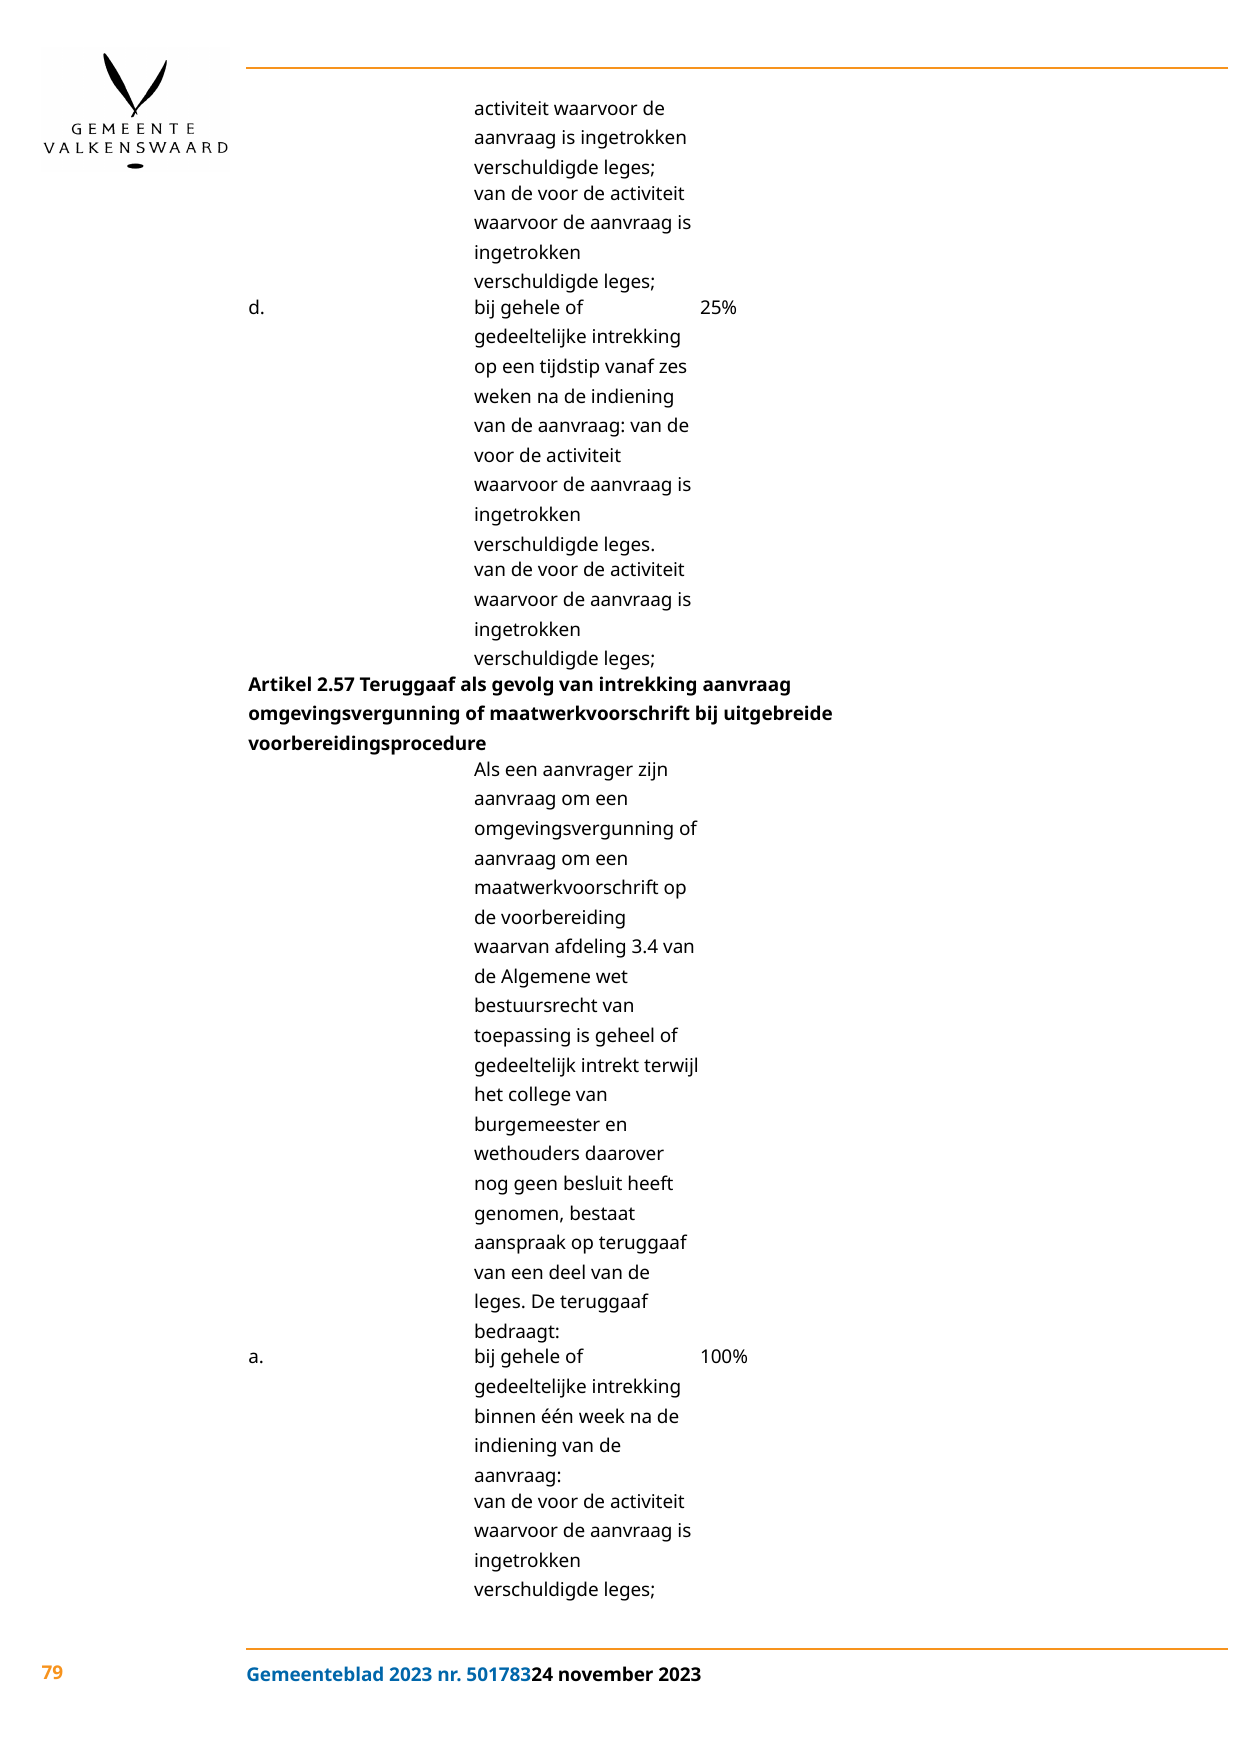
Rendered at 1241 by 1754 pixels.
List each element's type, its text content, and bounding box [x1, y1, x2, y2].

table_cell [700, 1488, 926, 1602]
table_cell [926, 671, 1152, 756]
table_cell [926, 1488, 1152, 1602]
table_cell 100% [700, 1344, 926, 1488]
table_cell a. [248, 1344, 474, 1488]
table_cell van de voor de activiteit waarvoor de aanvraag is ingetrokken verschuldigde leges; [474, 180, 700, 294]
table_cell 25% [700, 294, 926, 557]
table_cell [926, 180, 1152, 294]
table_cell [248, 756, 474, 1344]
table_cell [926, 756, 1152, 1344]
table_cell van de voor de activiteit waarvoor de aanvraag is ingetrokken verschuldigde leges; [474, 1488, 700, 1602]
table_cell bij gehele of gedeeltelijke intrekking op een tijdstip vanaf zes weken na de indiening van de aanvraag: van de voor de activiteit waarvoor de aanvraag is ingetrokken verschuldigde leges. [474, 294, 700, 557]
table_cell van de voor de activiteit waarvoor de aanvraag is ingetrokken verschuldigde leges; [474, 557, 700, 671]
table_cell [248, 180, 474, 294]
table_cell Artikel 2.57 Teruggaaf als gevolg van intrekking aanvraag omgevingsvergunning of maatwerkvoorschrift bij uitgebreide voorbereidingsprocedure [248, 671, 926, 756]
table_cell [248, 95, 474, 180]
table_cell [700, 180, 926, 294]
table_cell [700, 95, 926, 180]
table_cell d. [248, 294, 474, 557]
table_cell [700, 557, 926, 671]
table_cell bij gehele of gedeeltelijke intrekking binnen één week na de indiening van de aanvraag: [474, 1344, 700, 1488]
table_cell [926, 294, 1152, 557]
table_cell [248, 557, 474, 671]
table_cell [926, 95, 1152, 180]
table_cell activiteit waarvoor de aanvraag is ingetrokken verschuldigde leges; [474, 95, 700, 180]
table_cell [926, 1344, 1152, 1488]
table_cell [248, 1488, 474, 1602]
table_cell Als een aanvrager zijn aanvraag om een omgevingsvergunning of aanvraag om een maatwerkvoorschrift op de voorbereiding waarvan afdeling 3.4 van de Algemene wet bestuursrecht van toepassing is geheel of gedeeltelijk intrekt terwijl het college van burgemeester en wethouders daarover nog geen besluit heeft genomen, bestaat aanspraak op teruggaaf van een deel van de leges. De teruggaaf bedraagt: [474, 756, 700, 1344]
table_cell [700, 756, 926, 1344]
table_cell [926, 557, 1152, 671]
picture [41, 47, 231, 172]
